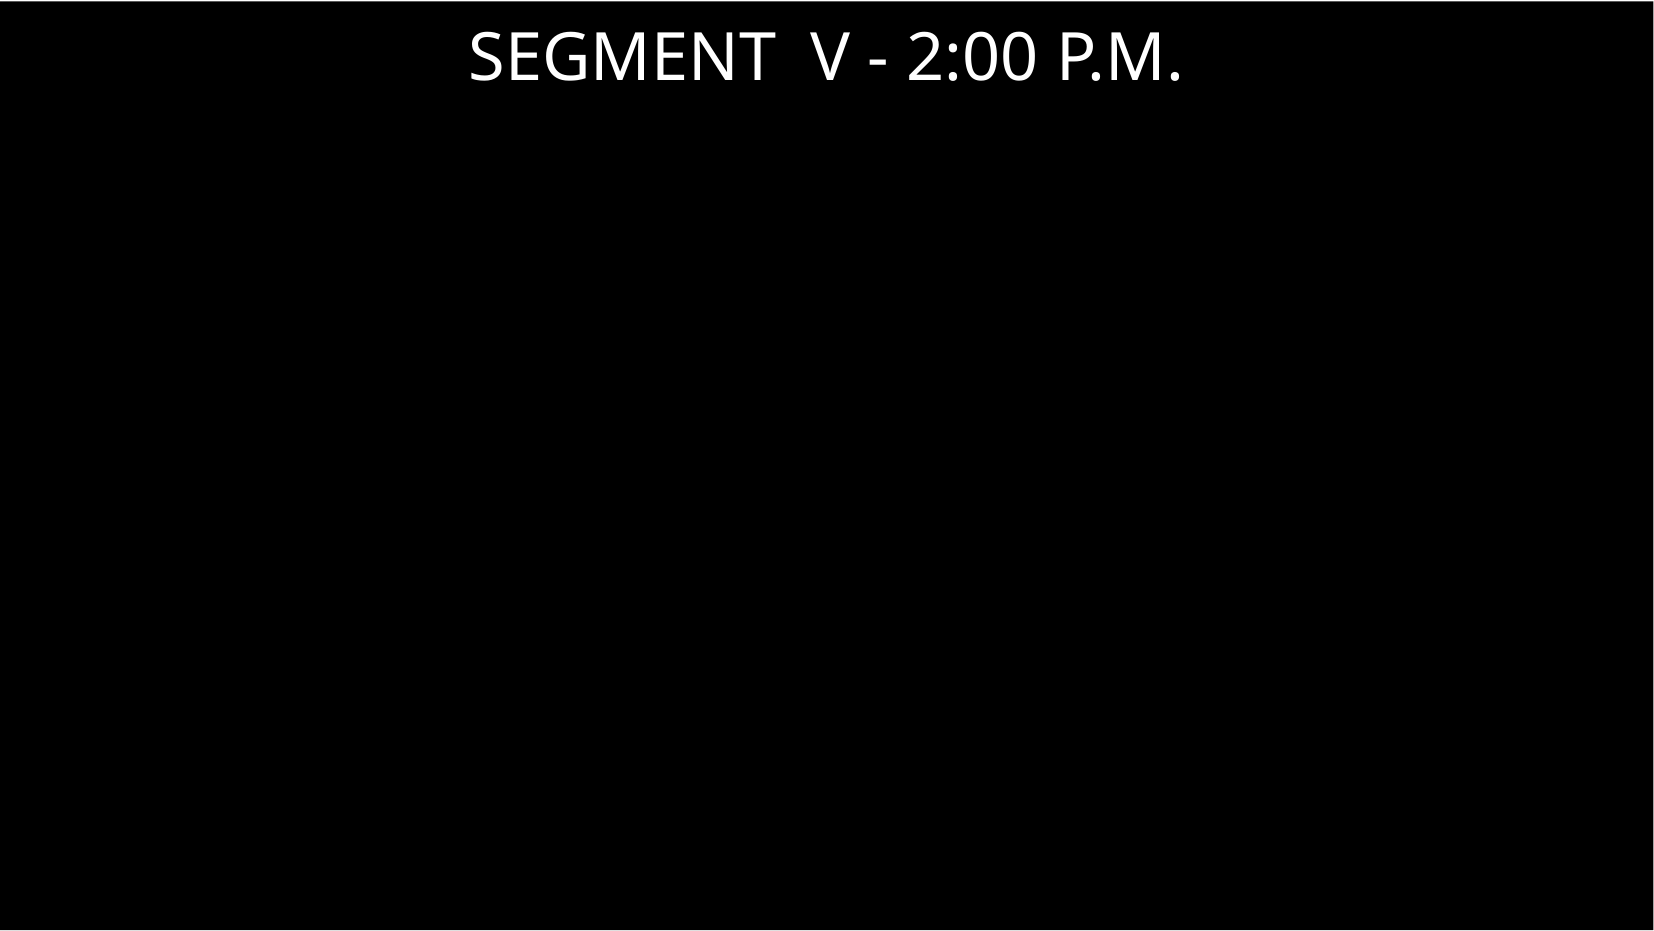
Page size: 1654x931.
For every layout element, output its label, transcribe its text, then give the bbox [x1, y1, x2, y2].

text_box SEGMENT V - 2:00 P.M. [0, 1, 1654, 931]
